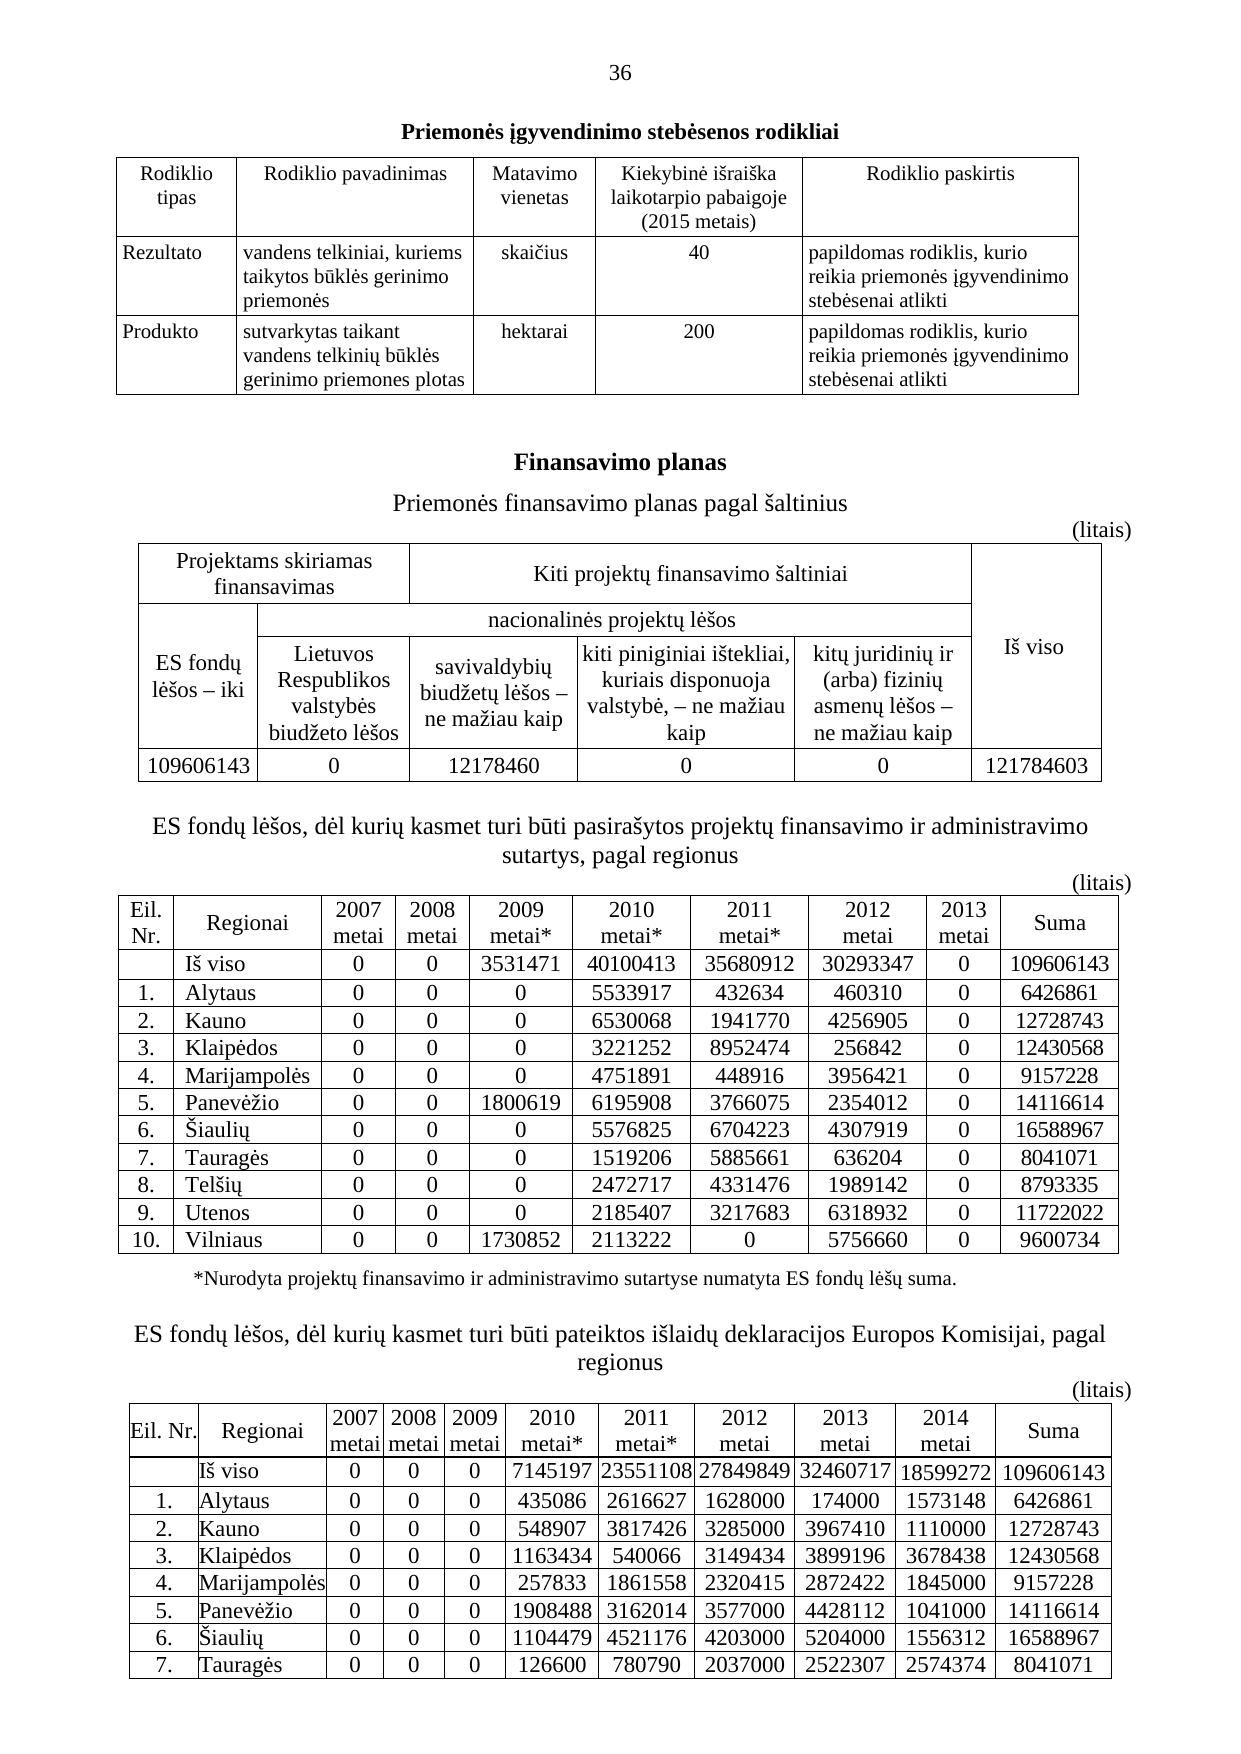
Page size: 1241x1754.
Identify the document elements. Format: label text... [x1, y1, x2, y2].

table_cell 0 [322, 1144, 395, 1170]
table_cell 0 [327, 1624, 383, 1651]
table_cell 0 [445, 1624, 505, 1651]
table_cell 0 [396, 950, 469, 978]
table_cell 0 [384, 1652, 444, 1678]
table_cell 0 [322, 1007, 395, 1033]
table_cell 0 [927, 950, 1000, 978]
table_cell Kauno [174, 1007, 321, 1033]
table_cell Utenos [174, 1199, 321, 1225]
table_cell 8. [119, 1171, 173, 1198]
table_cell 4307919 [809, 1116, 926, 1143]
table_cell 12430568 [1001, 1034, 1118, 1061]
table_cell 2472717 [573, 1171, 690, 1198]
table_cell Iš viso [199, 1458, 326, 1486]
table_cell Marijampolės [199, 1569, 326, 1596]
table_cell 0 [384, 1515, 444, 1541]
table_cell 2. [119, 1007, 173, 1033]
table_cell 0 [927, 1171, 1000, 1198]
table_cell papildomas rodiklis, kurio reikia priemonės įgyvendi­nimo stebėsenai atlikti [803, 316, 1078, 394]
table_cell 1941770 [691, 1007, 808, 1033]
table_cell 0 [396, 980, 469, 1006]
table_cell 9. [119, 1199, 173, 1225]
table_cell nacionalinės projektų lėšos [258, 604, 971, 636]
table_cell 0 [322, 1226, 395, 1252]
table_cell 3678438 [896, 1542, 995, 1568]
table_cell hektarai [474, 316, 595, 394]
table_cell 0 [384, 1624, 444, 1651]
table_cell 0 [470, 1144, 572, 1170]
table_cell Vilniaus [174, 1226, 321, 1252]
table_cell 0 [927, 1226, 1000, 1252]
table_cell 7. [130, 1652, 198, 1678]
table_header Iš viso [972, 544, 1101, 748]
table_cell 6426861 [996, 1487, 1111, 1513]
table_cell 0 [322, 1062, 395, 1088]
table_cell 1908488 [506, 1597, 598, 1623]
table_cell Klaipėdos [174, 1034, 321, 1061]
table_cell 0 [384, 1458, 444, 1486]
table_header 2012 metai [809, 896, 926, 949]
table_cell 3967410 [795, 1515, 895, 1541]
table_cell 35680912 [691, 950, 808, 978]
table_cell 0 [470, 1062, 572, 1088]
table_cell 109606143 [996, 1458, 1111, 1486]
table_cell 0 [396, 1034, 469, 1061]
table_cell 0 [927, 1007, 1000, 1033]
table_cell 1628000 [695, 1487, 794, 1513]
table_header 2010 metai* [573, 896, 690, 949]
table_cell [119, 950, 173, 978]
table_cell 540066 [599, 1542, 694, 1568]
table_cell 780790 [599, 1652, 694, 1678]
table_cell 4751891 [573, 1062, 690, 1088]
table_header Kiekybinė išraiška laikotarpio pabaigoje (2015 metais) [596, 158, 802, 236]
table_cell skaičius [474, 237, 595, 315]
table_cell 1041000 [896, 1597, 995, 1623]
text ES fondų lėšos, dėl kurių kasmet turi būti pasirašytos projektų finansavimo ir administravimo sutartys, pagal regionus [118, 811, 1122, 868]
table_cell 0 [396, 1007, 469, 1033]
table_header 2010 metai* [506, 1404, 598, 1456]
table_cell 4256905 [809, 1007, 926, 1033]
text ES fondų lėšos, dėl kurių kasmet turi būti pateiktos išlaidų deklaracijos Europos Komisijai, pagal regionus [118, 1319, 1122, 1376]
table_cell 3577000 [695, 1597, 794, 1623]
table_cell 109606143 [1001, 950, 1118, 978]
table_cell 3285000 [695, 1515, 794, 1541]
table_cell 1519206 [573, 1144, 690, 1170]
table_cell 0 [384, 1597, 444, 1623]
table_cell 16588967 [1001, 1116, 1118, 1143]
table_cell 7. [119, 1144, 173, 1170]
table_cell 0 [322, 1116, 395, 1143]
table_cell papildomas rodiklis, kurio reikia priemonės įgyvendi­nimo stebėsenai atlikti [803, 237, 1078, 315]
table_header Rodiklio pavadinimas [237, 158, 473, 236]
table_cell Klaipėdos [199, 1542, 326, 1568]
table_cell Produkto [117, 316, 236, 394]
table_cell 0 [445, 1487, 505, 1513]
table_cell 8793335 [1001, 1171, 1118, 1198]
table_cell 0 [396, 1226, 469, 1252]
table_cell 2320415 [695, 1569, 794, 1596]
table_header Rodiklio paskirtis [803, 158, 1078, 236]
table_cell 1. [119, 980, 173, 1006]
table_cell 435086 [506, 1487, 598, 1513]
table_cell 0 [327, 1569, 383, 1596]
table_cell 5533917 [573, 980, 690, 1006]
table_cell 0 [927, 1199, 1000, 1225]
table_cell Alytaus [174, 980, 321, 1006]
table_cell 636204 [809, 1144, 926, 1170]
table_cell 4. [130, 1569, 198, 1596]
table_cell 0 [927, 1116, 1000, 1143]
table_cell 6195908 [573, 1089, 690, 1115]
table_cell 109606143 [139, 749, 257, 781]
table_cell 0 [578, 749, 794, 781]
table_cell 18599272 [896, 1458, 995, 1486]
table_header 2012 metai [695, 1404, 794, 1456]
table_header 2011 metai* [599, 1404, 694, 1456]
table_cell 9157228 [1001, 1062, 1118, 1088]
table_cell 2. [130, 1515, 198, 1541]
table_cell 8041071 [1001, 1144, 1118, 1170]
table_cell 0 [327, 1597, 383, 1623]
table_cell 0 [691, 1226, 808, 1252]
table_cell 0 [322, 980, 395, 1006]
table_header 2011 metai* [691, 896, 808, 949]
table_header 2007 metai [327, 1404, 383, 1456]
table_cell 0 [470, 1007, 572, 1033]
table_cell 8952474 [691, 1034, 808, 1061]
table_cell 0 [322, 1199, 395, 1225]
table_cell 0 [384, 1487, 444, 1513]
table_cell 2872422 [795, 1569, 895, 1596]
table_cell 1556312 [896, 1624, 995, 1651]
table_cell 432634 [691, 980, 808, 1006]
table_cell 0 [470, 1199, 572, 1225]
table_cell 448916 [691, 1062, 808, 1088]
table_cell Iš viso [174, 950, 321, 978]
table_cell Lietuvos Respublikos valstybės biudžeto lėšos [258, 637, 409, 748]
table_cell 2354012 [809, 1089, 926, 1115]
table_header Eil. Nr. [130, 1404, 198, 1456]
table_cell 2113222 [573, 1226, 690, 1252]
text (litais) [118, 517, 1132, 543]
table_cell 6. [119, 1116, 173, 1143]
table_cell 3766075 [691, 1089, 808, 1115]
table_cell 257833 [506, 1569, 598, 1596]
table_cell 11722022 [1001, 1199, 1118, 1225]
text (litais) [118, 1376, 1132, 1403]
table_cell 0 [470, 980, 572, 1006]
table_cell 14116614 [996, 1597, 1111, 1623]
table_header 2009 metai* [470, 896, 572, 949]
table_cell 0 [396, 1144, 469, 1170]
table_header Projektams skiriamas finansavimas [139, 544, 409, 602]
table_cell 2616627 [599, 1487, 694, 1513]
table_cell 0 [396, 1116, 469, 1143]
table_header 2007 metai [322, 896, 395, 949]
table_cell 4203000 [695, 1624, 794, 1651]
table_cell 0 [470, 1116, 572, 1143]
table_cell Rezultato [117, 237, 236, 315]
table_cell kitų juridinių ir (arba) fizinių asmenų lėšos – ne mažiau kaip [795, 637, 971, 748]
table_cell 6530068 [573, 1007, 690, 1033]
table_header 2008 metai [396, 896, 469, 949]
table_cell 3. [130, 1542, 198, 1568]
table_cell 0 [445, 1515, 505, 1541]
table_cell 0 [445, 1652, 505, 1678]
table_cell 1989142 [809, 1171, 926, 1198]
table_cell 0 [322, 1089, 395, 1115]
table_cell 256842 [809, 1034, 926, 1061]
table_cell 3817426 [599, 1515, 694, 1541]
table_cell 16588967 [996, 1624, 1111, 1651]
table_cell 0 [927, 1062, 1000, 1088]
table_cell 0 [322, 1171, 395, 1198]
table_cell 6426861 [1001, 980, 1118, 1006]
table_cell 6704223 [691, 1116, 808, 1143]
table_cell 5. [119, 1089, 173, 1115]
table_cell 0 [795, 749, 971, 781]
table_cell Tauragės [199, 1652, 326, 1678]
table_cell 0 [327, 1515, 383, 1541]
table_cell [130, 1458, 198, 1486]
table_cell 4331476 [691, 1171, 808, 1198]
text Priemonės įgyvendinimo stebėsenos rodikliai [118, 118, 1122, 144]
table_cell 10. [119, 1226, 173, 1252]
table_cell 0 [445, 1569, 505, 1596]
table_cell 23551108 [599, 1458, 694, 1486]
table_cell 8041071 [996, 1652, 1111, 1678]
table_cell Kauno [199, 1515, 326, 1541]
table_cell 0 [470, 1034, 572, 1061]
table_header Eil. Nr. [119, 896, 173, 949]
table_cell 2037000 [695, 1652, 794, 1678]
table_cell 0 [384, 1542, 444, 1568]
table_cell 126600 [506, 1652, 598, 1678]
table_cell 0 [927, 1089, 1000, 1115]
table_cell 0 [322, 950, 395, 978]
table_cell 5. [130, 1597, 198, 1623]
text Finansavimo planas [118, 447, 1122, 475]
table_cell 0 [927, 980, 1000, 1006]
table_cell 0 [445, 1597, 505, 1623]
table_cell 0 [327, 1458, 383, 1486]
table_cell 27849849 [695, 1458, 794, 1486]
table_cell 12430568 [996, 1542, 1111, 1568]
table_header Suma [996, 1404, 1111, 1456]
table_cell 3. [119, 1034, 173, 1061]
table_cell 1. [130, 1487, 198, 1513]
table_cell 174000 [795, 1487, 895, 1513]
table_cell 4521176 [599, 1624, 694, 1651]
table_cell 1861558 [599, 1569, 694, 1596]
table_cell 1104479 [506, 1624, 598, 1651]
table_header Suma [1001, 896, 1118, 949]
table_header 2014 metai [896, 1404, 995, 1456]
table_cell Panevėžio [174, 1089, 321, 1115]
table_cell Alytaus [199, 1487, 326, 1513]
table_cell 30293347 [809, 950, 926, 978]
text *Nurodyta projektų finansavimo ir administravimo sutartyse numatyta ES fondų lėšų suma. [118, 1266, 1122, 1290]
table_cell 14116614 [1001, 1089, 1118, 1115]
table_cell 0 [396, 1199, 469, 1225]
table_cell 0 [927, 1144, 1000, 1170]
table_header Regionai [199, 1404, 326, 1456]
table_cell Telšių [174, 1171, 321, 1198]
table_cell 3956421 [809, 1062, 926, 1088]
table_cell 1163434 [506, 1542, 598, 1568]
table_cell 121784603 [972, 749, 1101, 781]
table_cell 3899196 [795, 1542, 895, 1568]
table_cell Tauragės [174, 1144, 321, 1170]
table_cell 0 [258, 749, 409, 781]
table_cell 3162014 [599, 1597, 694, 1623]
table_cell savivaldybių biudžetų lėšos – ne mažiau kaip [410, 637, 577, 748]
table_cell Šiaulių [199, 1624, 326, 1651]
table_header Matavimo vienetas [474, 158, 595, 236]
table_cell 40 [596, 237, 802, 315]
table_cell 1800619 [470, 1089, 572, 1115]
table_cell 40100413 [573, 950, 690, 978]
table_cell 2185407 [573, 1199, 690, 1225]
table_cell 1730852 [470, 1226, 572, 1252]
table_cell 460310 [809, 980, 926, 1006]
table_cell 3217683 [691, 1199, 808, 1225]
table_cell 5756660 [809, 1226, 926, 1252]
table_cell 0 [327, 1487, 383, 1513]
table_cell 5204000 [795, 1624, 895, 1651]
table_header 2009 metai [445, 1404, 505, 1456]
table_cell 7145197 [506, 1458, 598, 1486]
table_header Regionai [174, 896, 321, 949]
table_cell 9600734 [1001, 1226, 1118, 1252]
table_header 2013 metai [927, 896, 1000, 949]
table_header 2008 metai [384, 1404, 444, 1456]
table_cell 6318932 [809, 1199, 926, 1225]
text Priemonės finansavimo planas pagal šaltinius [118, 488, 1122, 517]
table_cell 12728743 [996, 1515, 1111, 1541]
table_cell 32460717 [795, 1458, 895, 1486]
table_cell sutvarkytas taikant vandens telkinių būklės gerinimo priemones plotas [237, 316, 473, 394]
table_cell Šiaulių [174, 1116, 321, 1143]
table_cell 0 [927, 1034, 1000, 1061]
table_cell 200 [596, 316, 802, 394]
table_cell Panevėžio [199, 1597, 326, 1623]
table_cell 0 [396, 1171, 469, 1198]
table_cell 4. [119, 1062, 173, 1088]
table_cell 5576825 [573, 1116, 690, 1143]
table_cell 3221252 [573, 1034, 690, 1061]
table_cell Marijampolės [174, 1062, 321, 1088]
table_cell 3531471 [470, 950, 572, 978]
table_cell 9157228 [996, 1569, 1111, 1596]
table_cell kiti piniginiai ištekliai, kuriais disponuoja valstybė, – ne mažiau kaip [578, 637, 794, 748]
table_cell vandens telkiniai, kuriems taikytos būklės gerinimo priemonės [237, 237, 473, 315]
table_cell 2522307 [795, 1652, 895, 1678]
table_cell 1573148 [896, 1487, 995, 1513]
table_cell 6. [130, 1624, 198, 1651]
table_cell 2574374 [896, 1652, 995, 1678]
text (litais) [118, 868, 1132, 895]
table_cell 4428112 [795, 1597, 895, 1623]
table_cell ES fondų lėšos – iki [139, 604, 257, 748]
table_cell 1110000 [896, 1515, 995, 1541]
table_cell 0 [384, 1569, 444, 1596]
table_cell 0 [445, 1458, 505, 1486]
table_cell 12728743 [1001, 1007, 1118, 1033]
table_header Kiti projektų finansavimo šaltiniai [410, 544, 971, 602]
table_header Rodiklio tipas [117, 158, 236, 236]
table_cell 0 [445, 1542, 505, 1568]
table_cell 3149434 [695, 1542, 794, 1568]
table_cell 0 [322, 1034, 395, 1061]
table_cell 0 [327, 1542, 383, 1568]
table_cell 0 [396, 1089, 469, 1115]
table_cell 548907 [506, 1515, 598, 1541]
table_cell 1845000 [896, 1569, 995, 1596]
table_header 2013 metai [795, 1404, 895, 1456]
table_cell 12178460 [410, 749, 577, 781]
table_cell 0 [396, 1062, 469, 1088]
table_cell 0 [470, 1171, 572, 1198]
table_cell 5885661 [691, 1144, 808, 1170]
table_cell 0 [327, 1652, 383, 1678]
